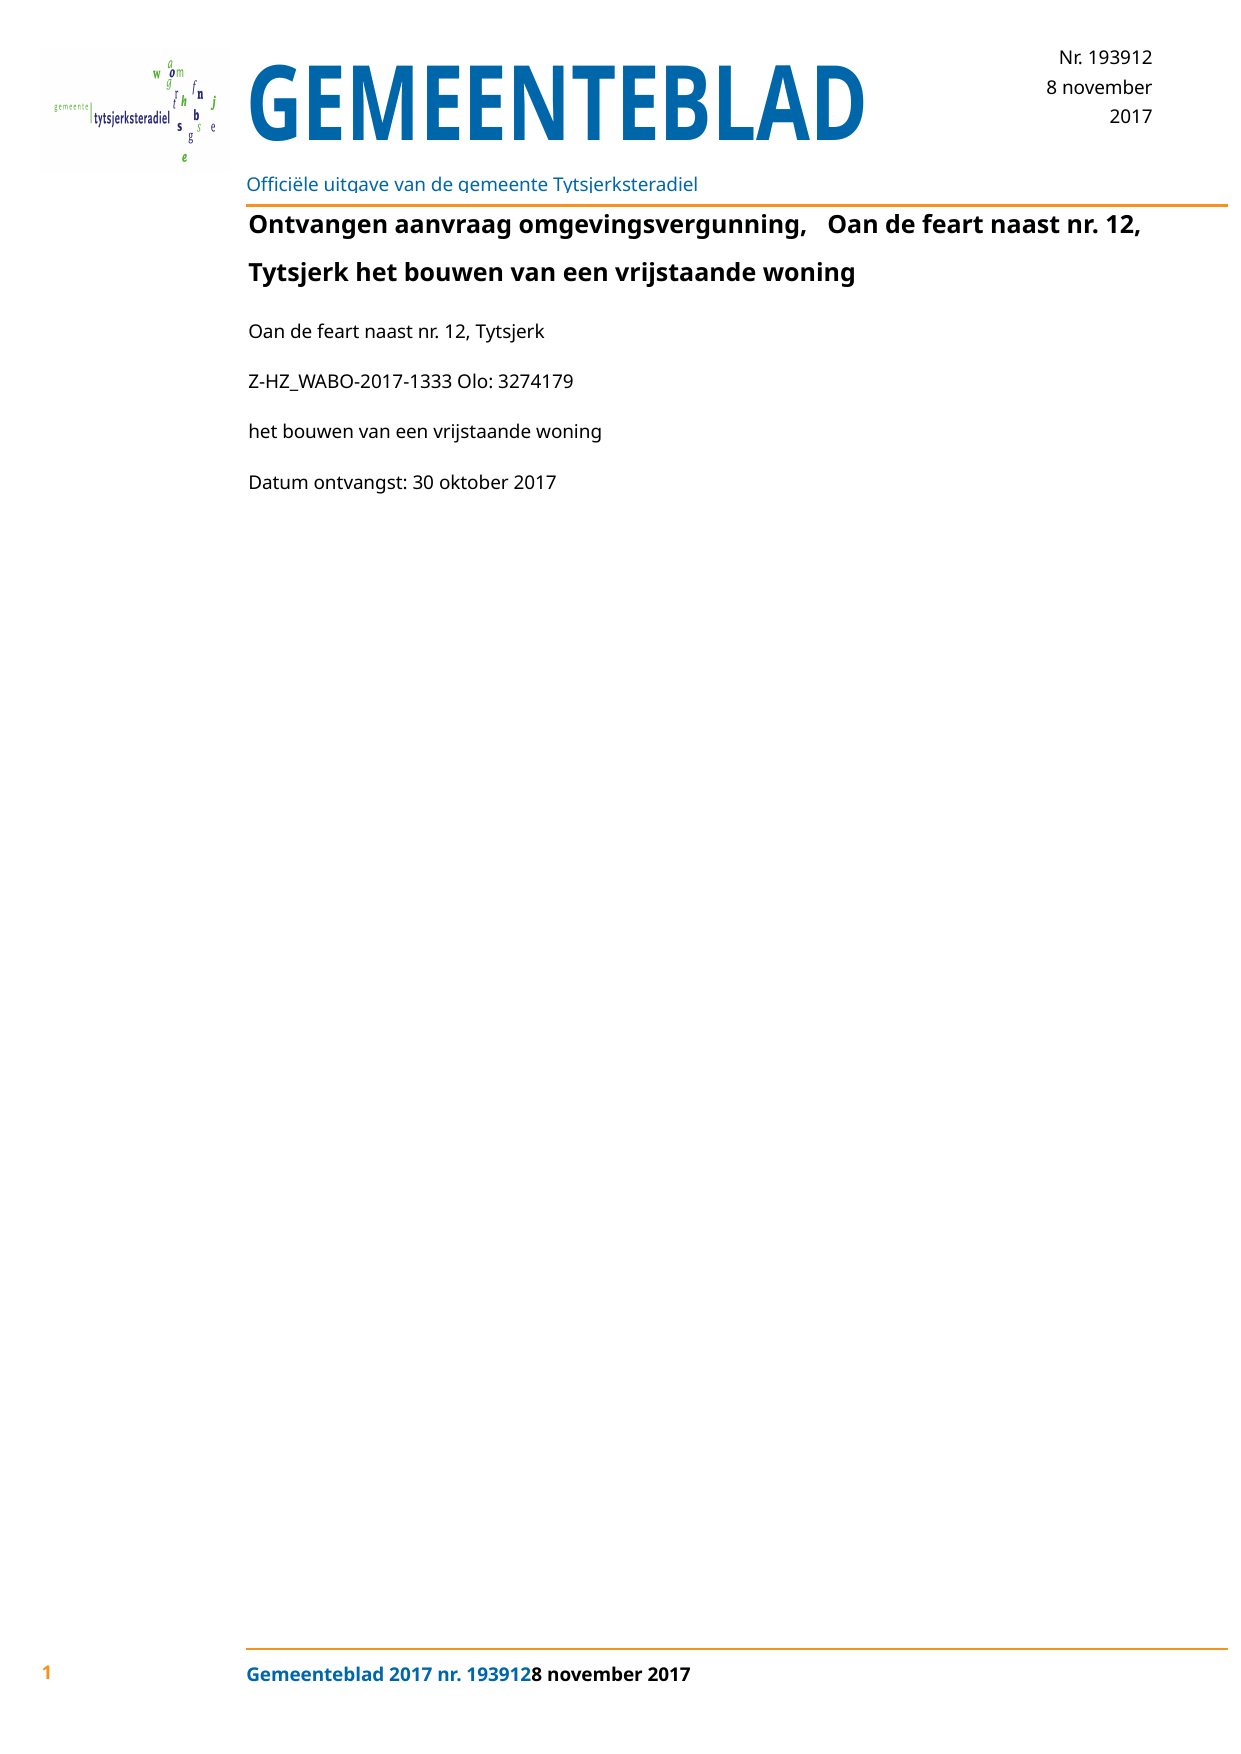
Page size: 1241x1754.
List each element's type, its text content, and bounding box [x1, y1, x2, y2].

text het bouwen van een vrijstaande woning [248, 419, 1152, 444]
text Z-HZ_WABO-2017-1333 Olo: 3274179 [248, 368, 1152, 394]
text Datum ontvangst: 30 oktober 2017 [248, 469, 1152, 495]
text Ontvangen aanvraag omgevingsvergunning, Oan de feart naast nr. 12, Tytsjerk het bouwen van een vrijstaande woning [248, 207, 1152, 288]
text Oan de feart naast nr. 12, Tytsjerk [248, 318, 1152, 344]
picture [41, 47, 231, 172]
